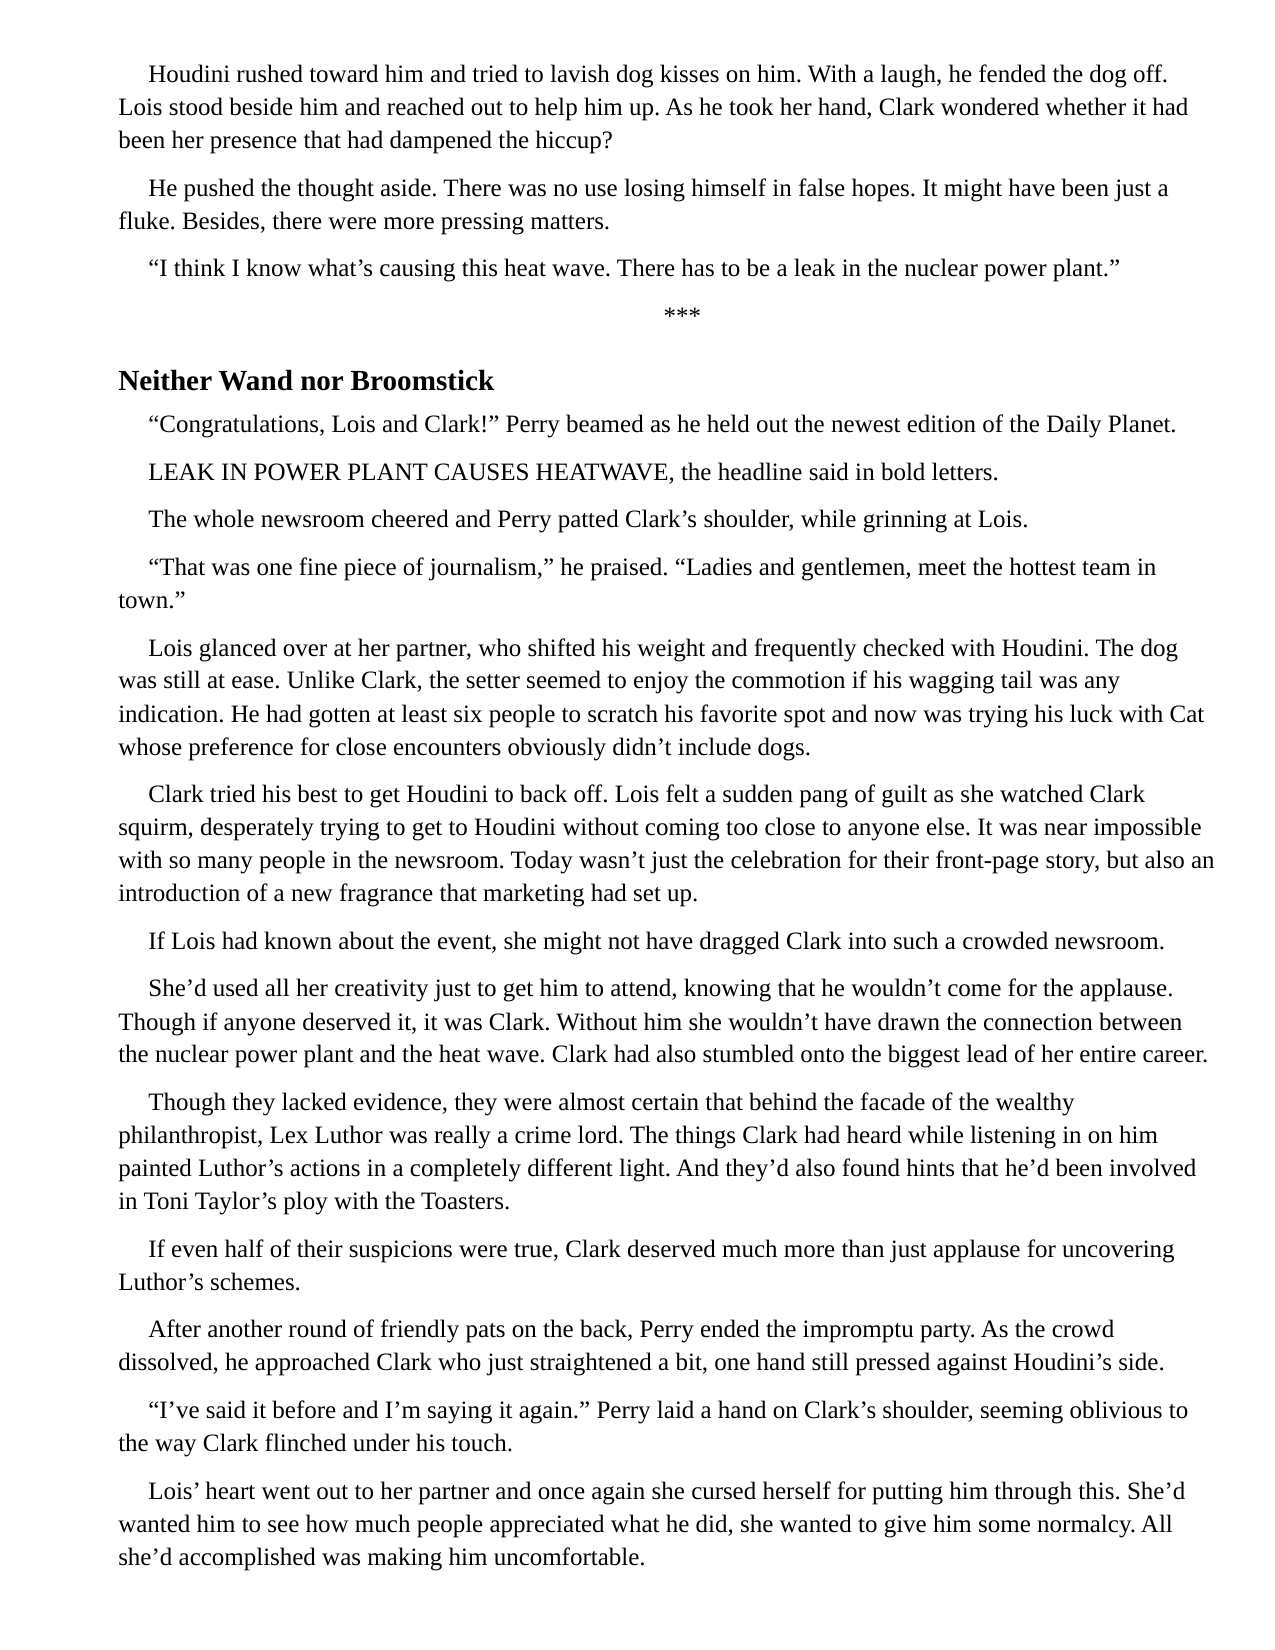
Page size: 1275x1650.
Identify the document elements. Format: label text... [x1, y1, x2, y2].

text Though they lacked evidence, they were almost certain that behind the facade of the wealthy philanthropist, Lex Luthor was really a crime lord. The things Clark had heard while listening in on him painted Luthor’s actions in a completely different light. And they’d also found hints that he’d been involved in Toni Taylor’s ploy with the Toasters. [118, 1087, 1216, 1215]
text If even half of their suspicions were true, Clark deserved much more than just applause for uncovering Luthor’s schemes. [118, 1234, 1216, 1296]
text “I’ve said it before and I’m saying it again.” Perry laid a hand on Clark’s shoulder, seeming oblivious to the way Clark flinched under his touch. [118, 1395, 1216, 1457]
text “I think I know what’s causing this heat wave. There has to be a leak in the nuclear power plant.” [118, 253, 1216, 282]
text “That was one fine piece of journalism,” he praised. “Ladies and gentlemen, meet the hottest team in town.” [118, 552, 1216, 614]
text Lois glanced over at her partner, who shifted his weight and frequently checked with Houdini. The dog was still at ease. Unlike Clark, the setter seemed to enjoy the commotion if his wagging tail was any indication. He had gotten at least six people to scratch his favorite spot and now was trying his luck with Cat whose preference for close encounters obviously didn’t include dogs. [118, 633, 1216, 760]
text “Congratulations, Lois and Clark!” Perry beamed as he held out the newest edition of the Daily Planet. [118, 409, 1216, 438]
text After another round of friendly pats on the back, Perry ended the impromptu party. As the crowd dissolved, he approached Clark who just straightened a bit, one hand still pressed against Houdini’s side. [118, 1314, 1216, 1376]
subtitle Neither Wand nor Broomstick [118, 363, 1216, 397]
text Houdini rushed toward him and tried to lavish dog kisses on him. With a laugh, he fended the dog off. Lois stood beside him and reached out to help him up. As he took her hand, Clark wondered whether it had been her presence that had dampened the hiccup? [118, 59, 1216, 154]
text She’d used all her creativity just to get him to attend, knowing that he wouldn’t come for the applause. Though if anyone deserved it, it was Clark. Without him she wouldn’t have drawn the connection between the nuclear power plant and the heat wave. Clark had also stumbled onto the biggest lead of her entire career. [118, 973, 1216, 1068]
text If Lois had known about the event, she might not have dragged Clark into such a crowded newsroom. [118, 926, 1216, 955]
text He pushed the thought aside. There was no use losing himself in false hopes. It might have been just a fluke. Besides, there were more pressing matters. [118, 173, 1216, 234]
text LEAK IN POWER PLANT CAUSES HEATWAVE, the headline said in bold letters. [118, 457, 1216, 486]
text Lois’ heart went out to her partner and once again she cursed herself for putting him through this. She’d wanted him to see how much people appreciated what he did, she wanted to give him some normalcy. All she’d accomplished was making him uncomfortable. [118, 1476, 1216, 1571]
text *** [118, 301, 1216, 330]
text Clark tried his best to get Houdini to back off. Lois felt a sudden pang of guilt as she watched Clark squirm, desperately trying to get to Houdini without coming too close to anyone else. It was near impossible with so many people in the newsroom. Today wasn’t just the celebration for their front-page story, but also an introduction of a new fragrance that marketing had set up. [118, 779, 1216, 907]
text The whole newsroom cheered and Perry patted Clark’s shoulder, while grinning at Lois. [118, 504, 1216, 533]
